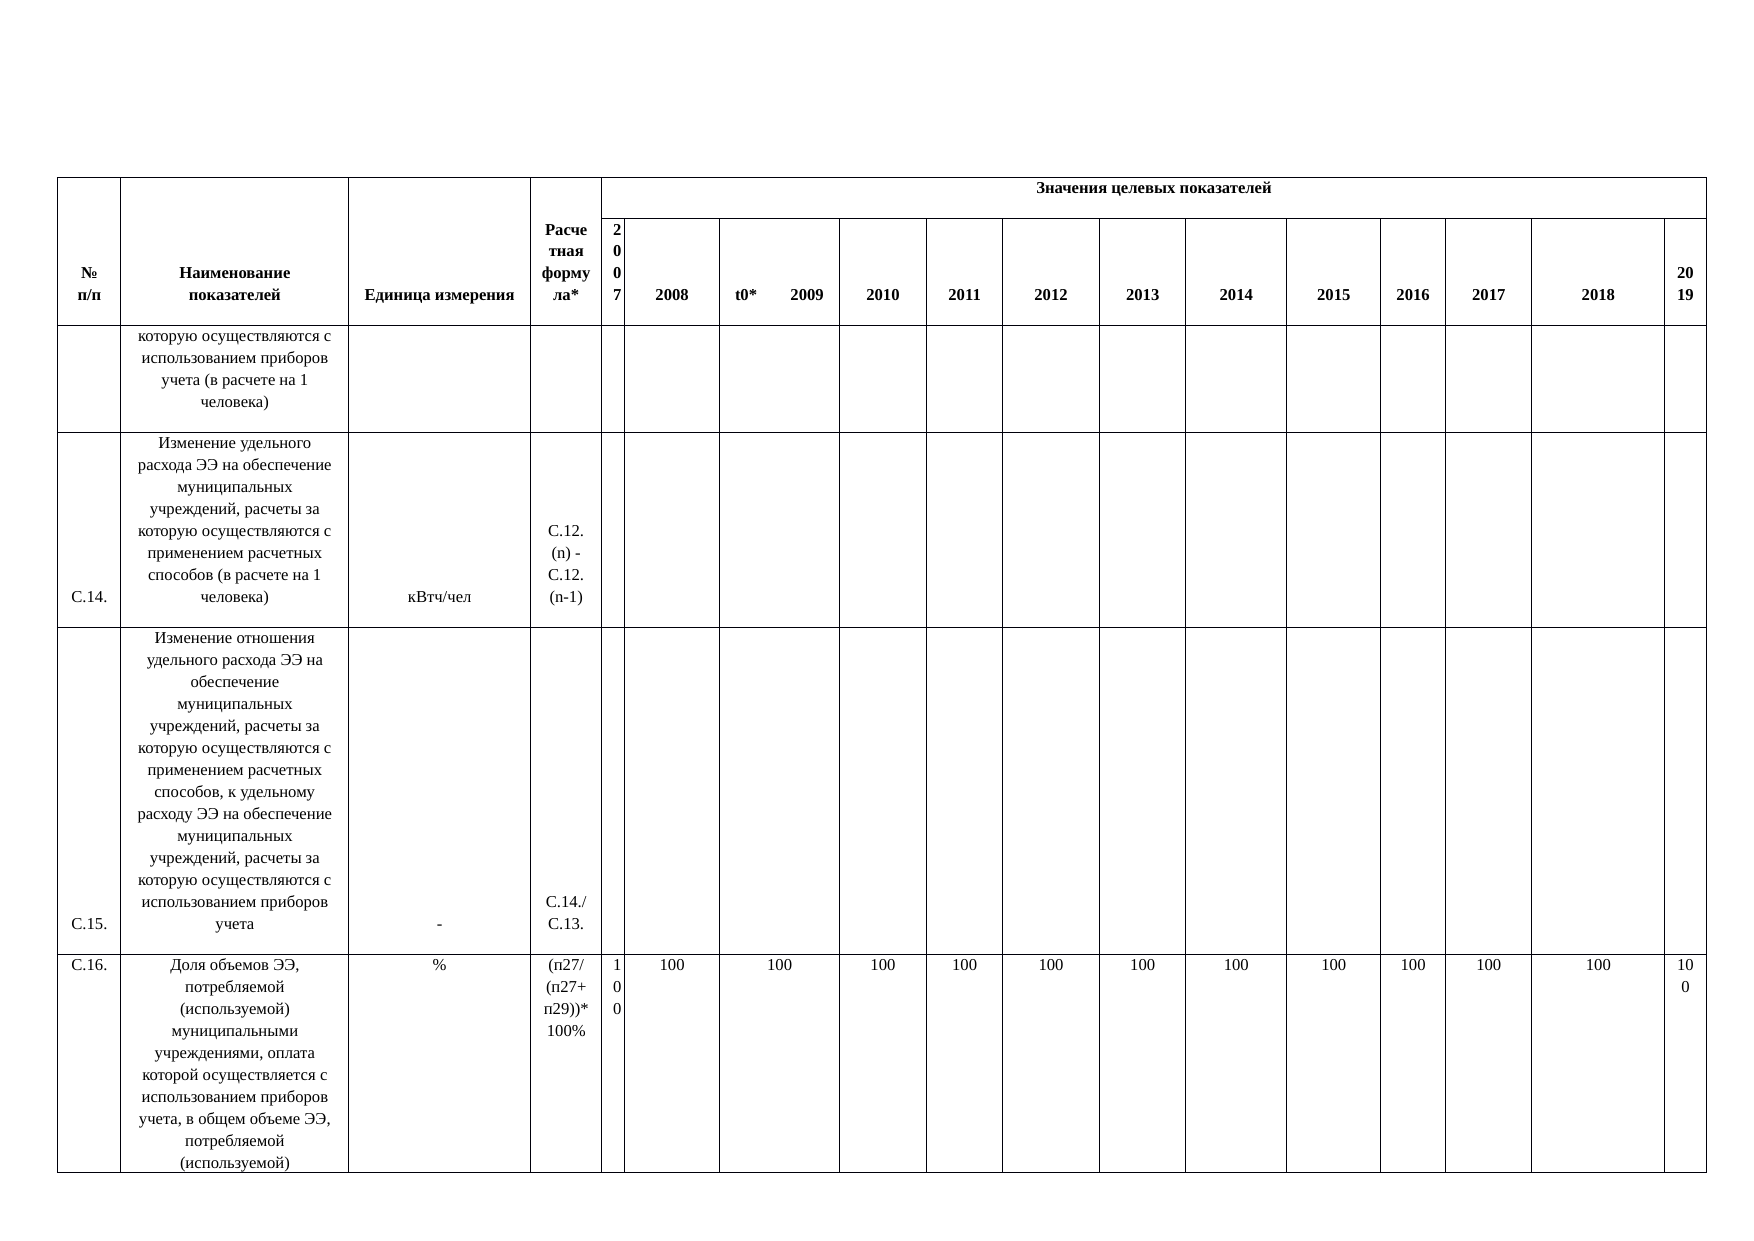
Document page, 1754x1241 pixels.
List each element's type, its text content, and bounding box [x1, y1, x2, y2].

table_cell 2010 [840, 219, 926, 325]
table_cell [1381, 433, 1445, 627]
table_cell [1381, 326, 1445, 432]
table_cell [1381, 628, 1445, 954]
table_cell [1287, 628, 1380, 954]
table_cell 100 [602, 955, 624, 1172]
table_cell [840, 433, 926, 627]
table_cell [720, 326, 839, 432]
table_cell [1532, 628, 1664, 954]
table_cell которую осуществляются с использованием приборов учета (в расчете на 1 человека) [121, 326, 348, 432]
table_cell 2018 [1532, 219, 1664, 325]
table_cell 100 [720, 955, 839, 1172]
table_cell [1287, 433, 1380, 627]
table_cell [927, 628, 1002, 954]
table_cell 2011 [927, 219, 1002, 325]
table_cell [1665, 433, 1706, 627]
table_cell [1003, 628, 1099, 954]
table_cell [720, 433, 839, 627]
table_cell 100 [1381, 955, 1445, 1172]
table_cell [602, 326, 624, 432]
table_cell 2014 [1186, 219, 1286, 325]
table_cell 100 [927, 955, 1002, 1172]
table_cell [927, 433, 1002, 627]
table_cell t0* 2009 [720, 219, 839, 325]
table_cell 2007 [602, 219, 624, 325]
table_cell [1665, 326, 1706, 432]
table_cell 100 [1665, 955, 1706, 1172]
table_cell [927, 326, 1002, 432]
table_cell Изменение отношения удельного расхода ЭЭ на обеспечение муниципальных учреждений, расчеты за которую осуществляются с применением расчетных способов, к удельному расходу ЭЭ на обеспечение муниципальных учреждений, расчеты за которую осуществляются с использованием приборов учета [121, 628, 348, 954]
table_cell С.14./С.13. [531, 628, 601, 954]
table_cell 100 [1100, 955, 1185, 1172]
table_cell [349, 326, 530, 432]
table_header Единица измерения [349, 178, 530, 325]
table_cell С.16. [58, 955, 120, 1172]
table_cell [1532, 433, 1664, 627]
table_header № п/п [58, 178, 120, 325]
table_cell [625, 433, 719, 627]
table_cell 2015 [1287, 219, 1380, 325]
table_cell кВтч/чел [349, 433, 530, 627]
table_cell 2008 [625, 219, 719, 325]
table_cell [1100, 433, 1185, 627]
table_cell 100 [1446, 955, 1531, 1172]
table_cell 100 [1003, 955, 1099, 1172]
table_cell [1446, 326, 1531, 432]
table_cell 100 [1287, 955, 1380, 1172]
table_cell [1665, 628, 1706, 954]
table_cell 2017 [1446, 219, 1531, 325]
table_cell С.12.(n) - C.12.(n-1) [531, 433, 601, 627]
table_cell 2013 [1100, 219, 1185, 325]
table_cell [1100, 628, 1185, 954]
table_cell [1446, 628, 1531, 954]
table_cell [1287, 326, 1380, 432]
table_cell 100 [625, 955, 719, 1172]
table_cell 100 [1532, 955, 1664, 1172]
table_cell [625, 628, 719, 954]
table_cell [1186, 628, 1286, 954]
table_cell 100 [840, 955, 926, 1172]
table_cell [602, 628, 624, 954]
table_cell [1003, 326, 1099, 432]
table_cell [1186, 433, 1286, 627]
table_cell [625, 326, 719, 432]
table_cell 2012 [1003, 219, 1099, 325]
table_cell [840, 326, 926, 432]
table_cell (п27/(п27+п29))*100% [531, 955, 601, 1172]
table_cell [58, 326, 120, 432]
table_cell Изменение удельного расхода ЭЭ на обеспечение муниципальных учреждений, расчеты за которую осуществляются с применением расчетных способов (в расчете на 1 человека) [121, 433, 348, 627]
table_cell [531, 326, 601, 432]
table_cell % [349, 955, 530, 1172]
table_cell - [349, 628, 530, 954]
table_header Расчетная формула* [531, 178, 601, 325]
table_cell 100 [1186, 955, 1286, 1172]
table_cell Доля объемов ЭЭ, потребляемой (используемой) муниципальными учреждениями, оплата которой осуществляется с использованием приборов учета, в общем объеме ЭЭ, потребляемой (используемой) [121, 955, 348, 1172]
table_cell [840, 628, 926, 954]
table_cell [1186, 326, 1286, 432]
table_cell 2019 [1665, 219, 1706, 325]
table_cell 2016 [1381, 219, 1445, 325]
table_cell [1446, 433, 1531, 627]
table_header Значения целевых показателей [602, 178, 1706, 218]
table_cell С.14. [58, 433, 120, 627]
table_cell [1532, 326, 1664, 432]
table_cell [602, 433, 624, 627]
table_cell [1100, 326, 1185, 432]
table_header Наименование показателей [121, 178, 348, 325]
table_cell С.15. [58, 628, 120, 954]
table_cell [720, 628, 839, 954]
table_cell [1003, 433, 1099, 627]
